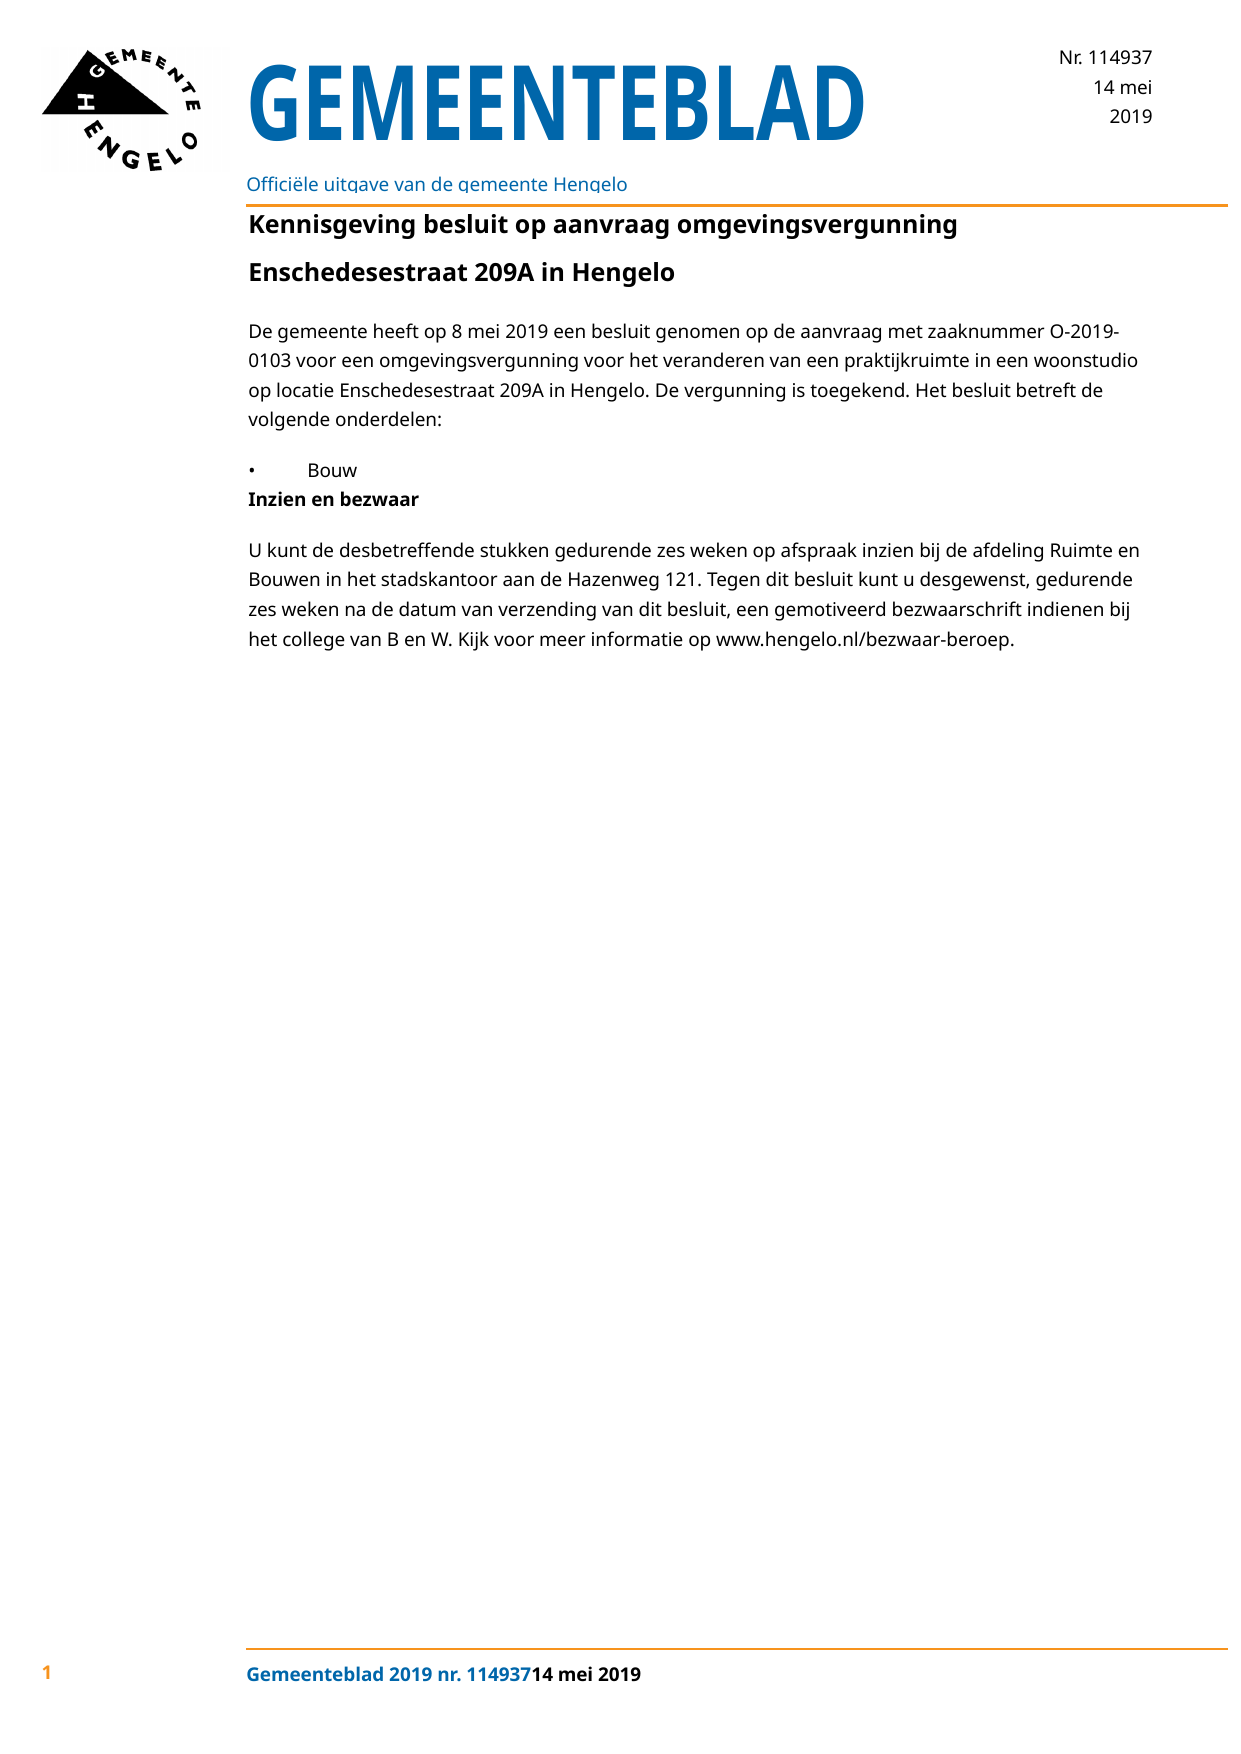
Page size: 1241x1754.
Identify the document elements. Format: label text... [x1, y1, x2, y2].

picture [41, 47, 231, 172]
text U kunt de desbetreffende stukken gedurende zes weken op afspraak inzien bij de afdeling Ruimte en Bouwen in het stadskantoor aan de Hazenweg 121. Tegen dit besluit kunt u desgewenst, gedurende zes weken na de datum van verzending van dit besluit, een gemotiveerd bezwaarschrift indienen bij het college van B en W. Kijk voor meer informatie op www.hengelo.nl/bezwaar-beroep. [248, 537, 1152, 652]
text Kennisgeving besluit op aanvraag omgevingsvergunning Enschedesestraat 209A in Hengelo [248, 207, 1152, 288]
text Inzien en bezwaar [248, 487, 1152, 512]
list Bouw [248, 457, 1152, 483]
text De gemeente heeft op 8 mei 2019 een besluit genomen op de aanvraag met zaaknummer O-2019-0103 voor een omgevingsvergunning voor het veranderen van een praktijkruimte in een woonstudio op locatie Enschedesestraat 209A in Hengelo. De vergunning is toegekend. Het besluit betreft de volgende onderdelen: [248, 318, 1152, 432]
